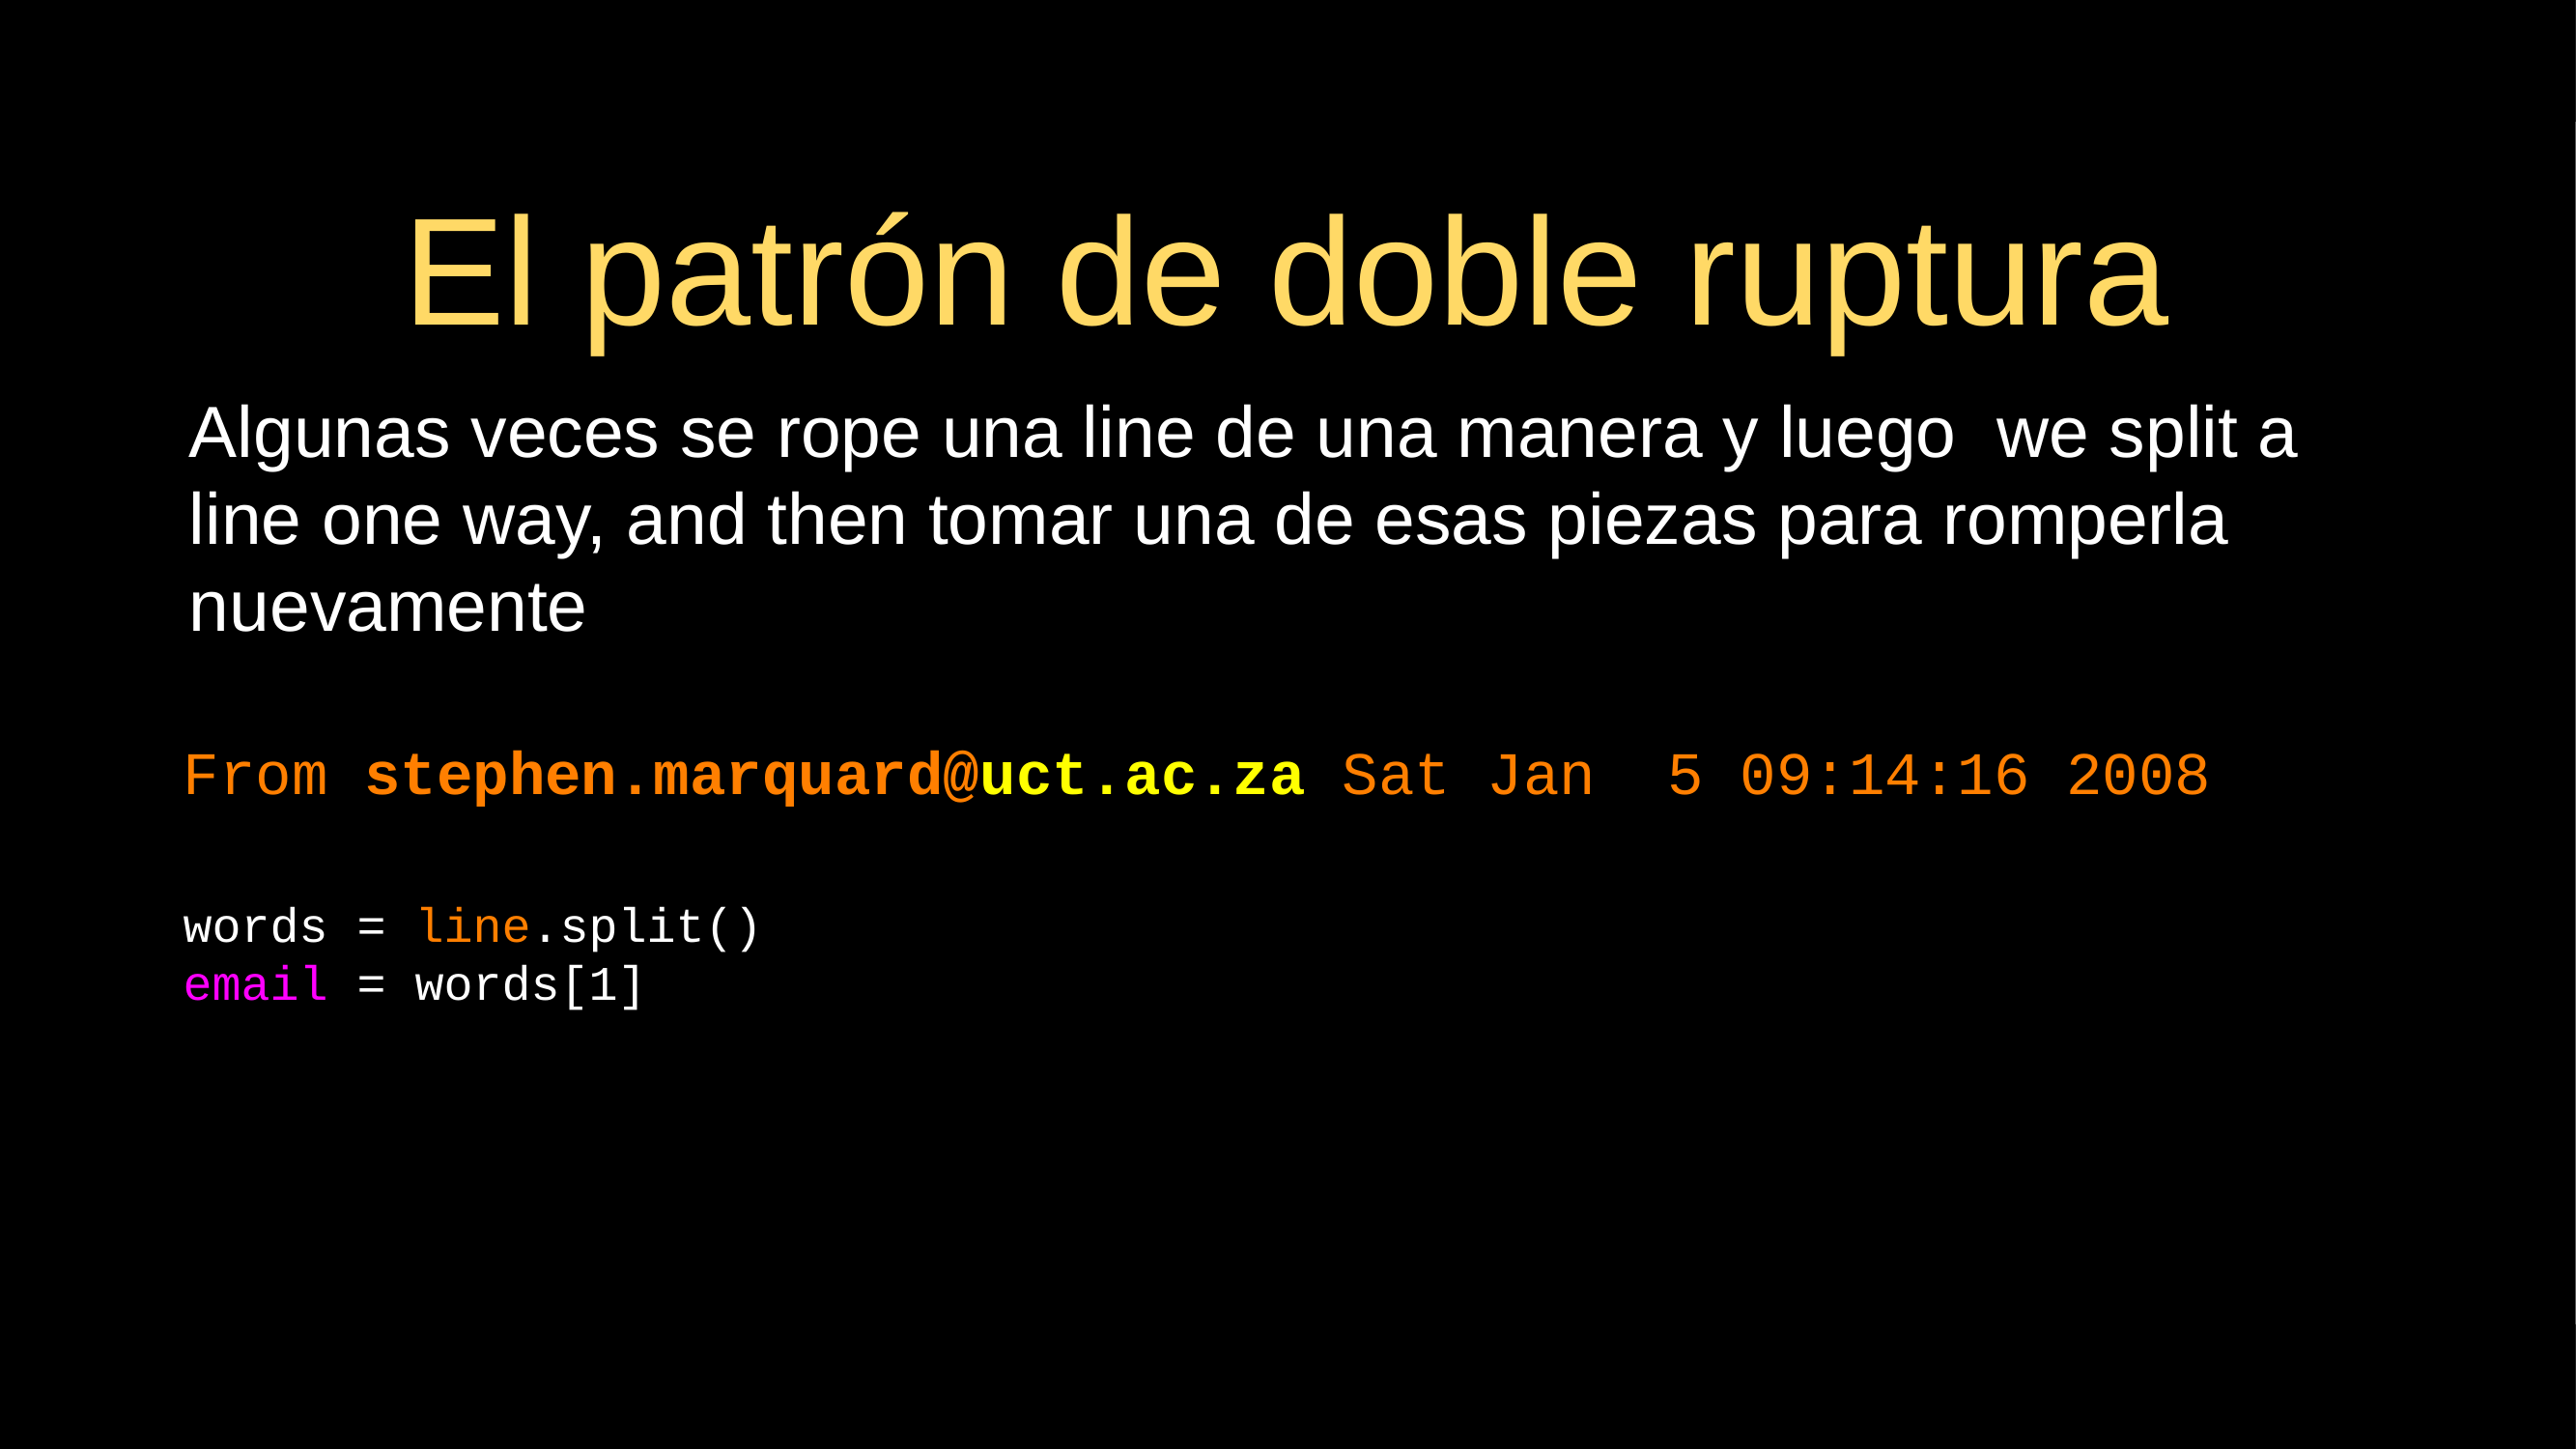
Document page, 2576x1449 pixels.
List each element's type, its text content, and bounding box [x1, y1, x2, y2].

text_box From stephen.marquard@uct.ac.za Sat Jan 5 09:14:16 2008 [183, 717, 2298, 824]
title El patrón de doble ruptura [183, 125, 2391, 403]
text_box words = line.split() email = words[1] print pieces[1] [183, 838, 1003, 1138]
list Algunas veces se rope una line de una manera y luego we split a line one way, and then tomar una de esas piezas para romperla nuevamente [183, 412, 2391, 618]
